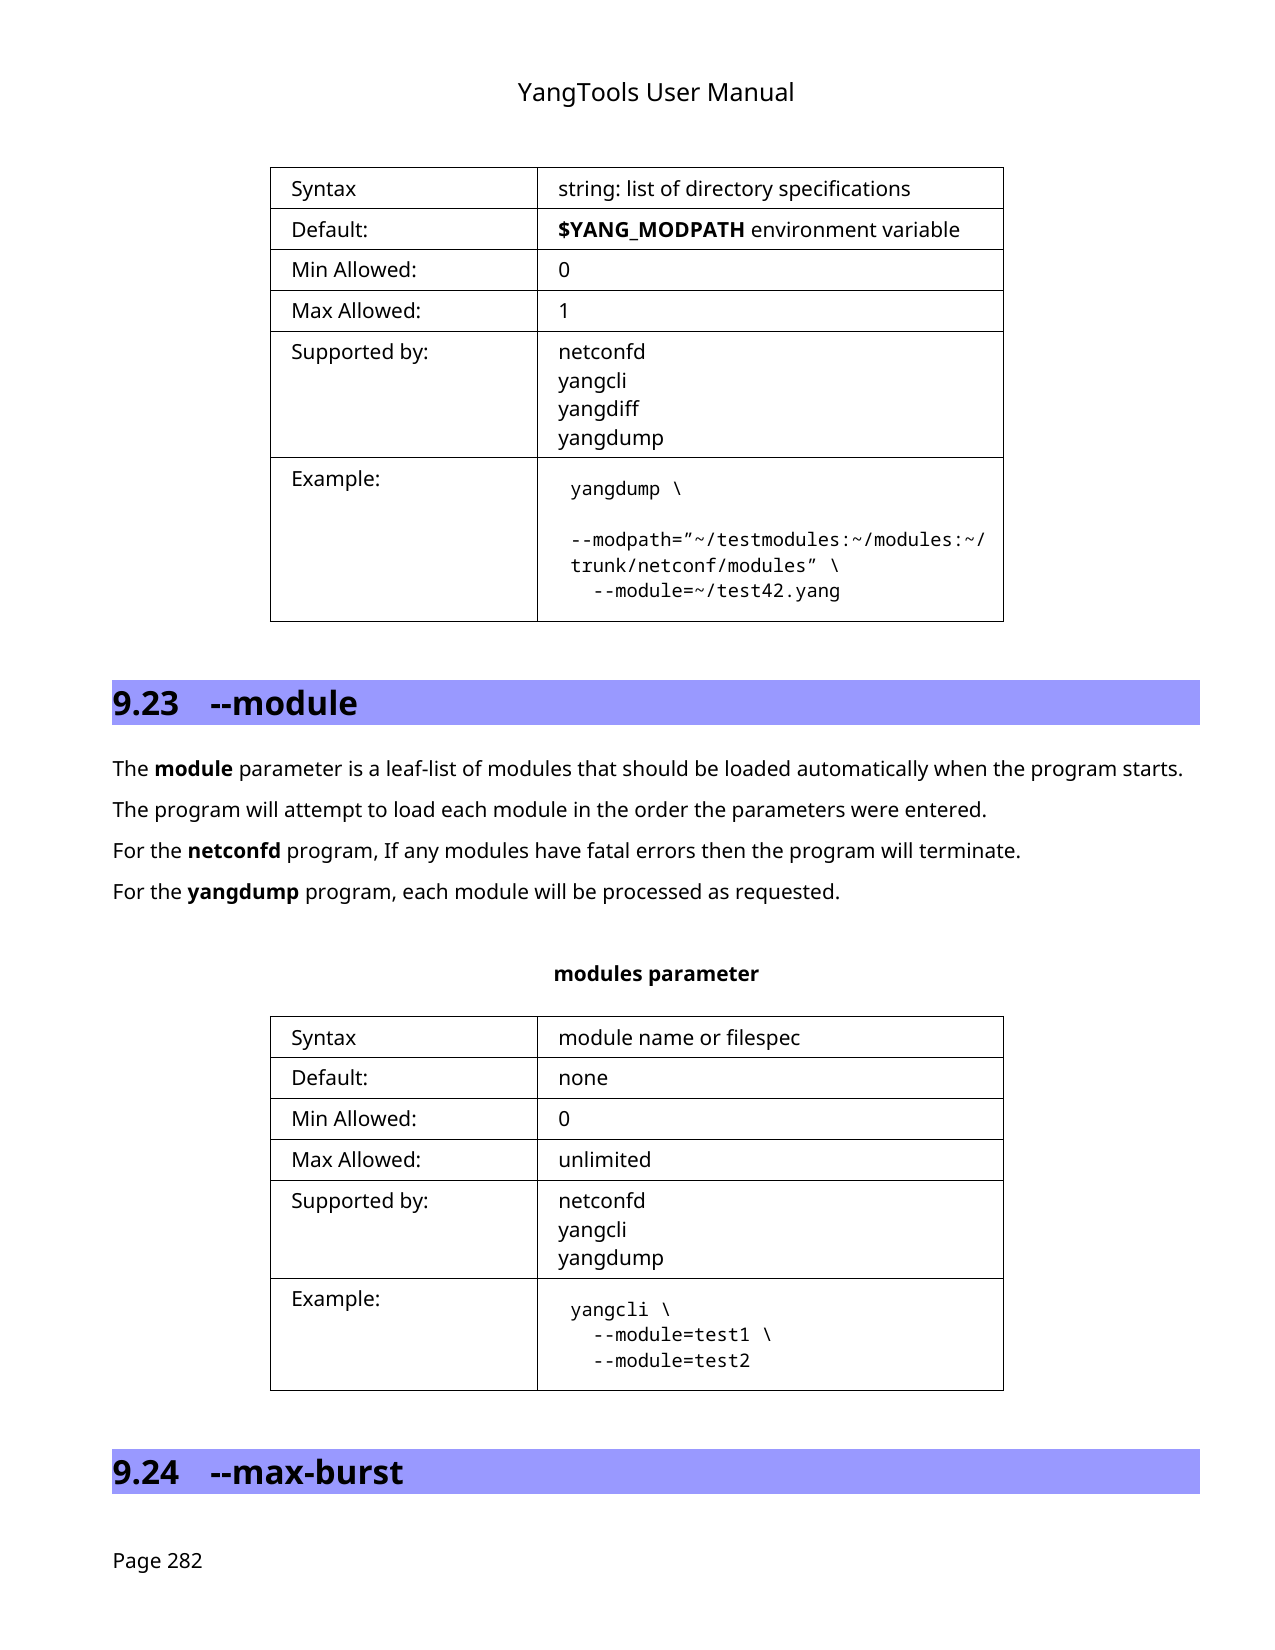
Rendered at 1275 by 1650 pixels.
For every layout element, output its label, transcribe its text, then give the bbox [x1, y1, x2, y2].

subtitle --module [112, 680, 1200, 725]
table_header Syntax [271, 1017, 537, 1057]
table_header string: list of directory specifications [538, 168, 1003, 208]
text For the yangdump program, each module will be processed as requested. [112, 877, 1200, 906]
table_cell Min Allowed: [271, 250, 537, 290]
table_cell 1 [538, 291, 1003, 331]
table_cell Example: [271, 1279, 537, 1390]
subtitle modules parameter [127, 959, 1185, 987]
table_cell 0 [538, 250, 1003, 290]
table_cell $YANG_MODPATH environment variable [538, 209, 1003, 249]
table_cell Example: [271, 458, 537, 621]
table_cell Max Allowed: [271, 291, 537, 331]
table_cell Default: [271, 1058, 537, 1098]
table_cell yangcli \ --module=test1 \ --module=test2 [538, 1279, 1003, 1390]
table_header module name or filespec [538, 1017, 1003, 1057]
text The program will attempt to load each module in the order the parameters were entered. [112, 795, 1200, 824]
table_cell Max Allowed: [271, 1140, 537, 1179]
table_cell Default: [271, 209, 537, 249]
table_cell none [538, 1058, 1003, 1098]
text For the netconfd program, If any modules have fatal errors then the program will terminate. [112, 836, 1200, 864]
table_cell unlimited [538, 1140, 1003, 1179]
table_cell Min Allowed: [271, 1099, 537, 1139]
table_header Syntax [271, 168, 537, 208]
subtitle --max-burst [112, 1449, 1200, 1494]
table_cell netconfd yangcli yangdump [538, 1181, 1003, 1277]
table_cell 0 [538, 1099, 1003, 1139]
table_cell yangdump \ --modpath=”~/testmodules:~/modules:~/trunk/netconf/modules” \ --module=~/test42.yang [538, 458, 1003, 621]
text The module parameter is a leaf-list of modules that should be loaded automatically when the program starts. [112, 754, 1200, 783]
table_cell Supported by: [271, 1181, 537, 1277]
table_cell netconfd yangcli yangdiff yangdump [538, 332, 1003, 457]
table_cell Supported by: [271, 332, 537, 457]
